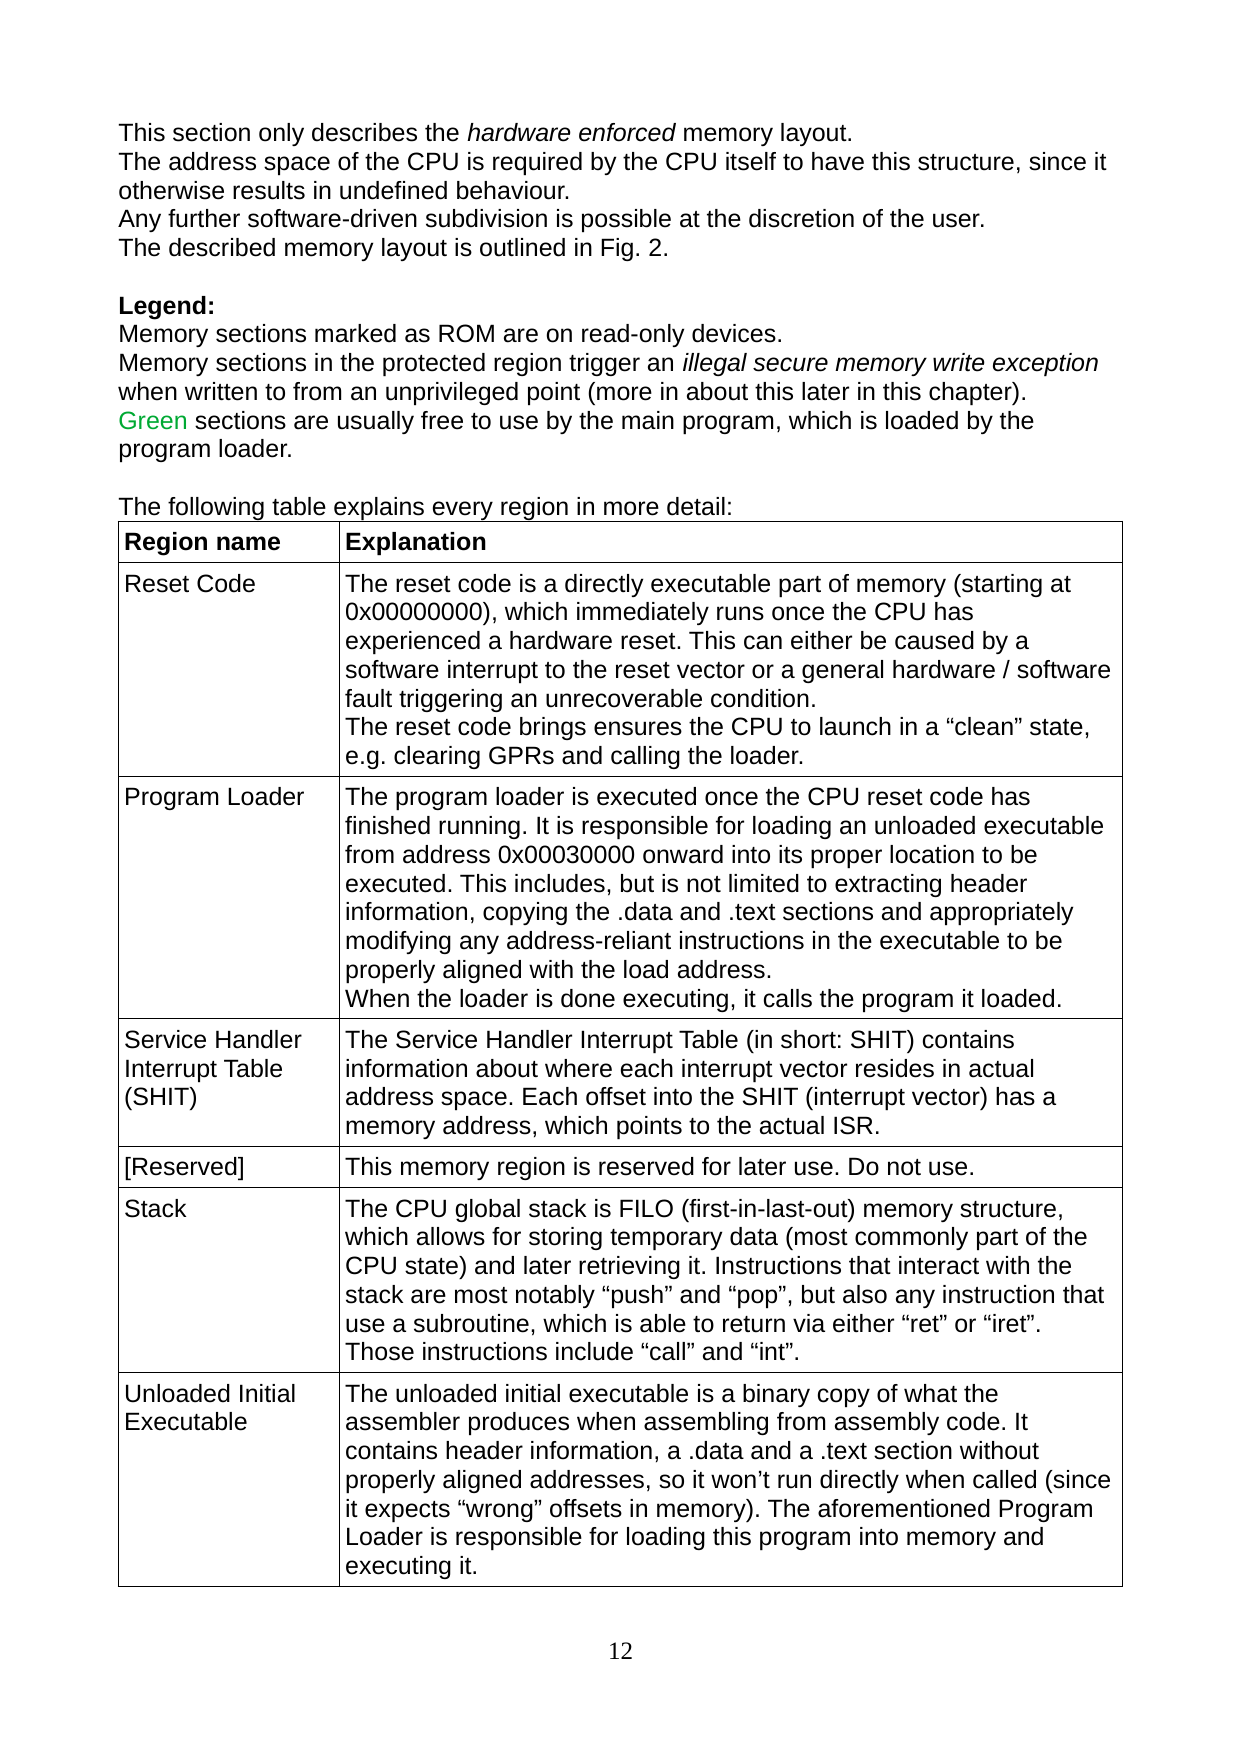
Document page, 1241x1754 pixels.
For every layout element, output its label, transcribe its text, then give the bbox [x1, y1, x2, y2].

table_cell The Service Handler Interrupt Table (in short: SHIT) contains information about where each interrupt vector resides in actual address space. Each offset into the SHIT (interrupt vector) has a memory address, which points to the actual ISR. [340, 1019, 1122, 1146]
text The described memory layout is outlined in Fig. 2. [118, 233, 1122, 262]
table_cell Unloaded Initial Executable [119, 1373, 339, 1586]
table_cell The unloaded initial executable is a binary copy of what the assembler produces when assembling from assembly code. It contains header information, a .data and a .text section without properly aligned addresses, so it won’t run directly when called (since it expects “wrong” offsets in memory). The aforementioned Program Loader is responsible for loading this program into memory and executing it. [340, 1373, 1122, 1586]
table_cell The CPU global stack is FILO (first-in-last-out) memory structure, which allows for storing temporary data (most commonly part of the CPU state) and later retrieving it. Instructions that interact with the stack are most notably “push” and “pop”, but also any instruction that use a subroutine, which is able to return via either “ret” or “iret”. Those instructions include “call” and “int”. [340, 1188, 1122, 1372]
text The address space of the CPU is required by the CPU itself to have this structure, since it otherwise results in undefined behaviour. [118, 147, 1122, 204]
table_cell [Reserved] [119, 1147, 339, 1187]
text Legend: [118, 291, 1122, 319]
table_cell The program loader is executed once the CPU reset code has finished running. It is responsible for loading an unloaded executable from address 0x00030000 onward into its proper location to be executed. This includes, but is not limited to extracting header information, copying the .data and .text sections and appropriately modifying any address-reliant instructions in the executable to be properly aligned with the load address. When the loader is done executing, it calls the program it loaded. [340, 777, 1122, 1018]
text Memory sections marked as ROM are on read-only devices. [118, 319, 1122, 348]
text Any further software-driven subdivision is possible at the discretion of the user. [118, 204, 1122, 233]
table_cell Program Loader [119, 777, 339, 1018]
table_cell The reset code is a directly executable part of memory (starting at 0x00000000), which immediately runs once the CPU has experienced a hardware reset. This can either be caused by a software interrupt to the reset vector or a general hardware / software fault triggering an unrecoverable condition. The reset code brings ensures the CPU to launch in a “clean” state, e.g. clearing GPRs and calling the loader. [340, 563, 1122, 776]
table_cell This memory region is reserved for later use. Do not use. [340, 1147, 1122, 1187]
table_header Explanation [340, 522, 1122, 562]
table_cell Service Handler Interrupt Table (SHIT) [119, 1019, 339, 1146]
text This section only describes the hardware enforced memory layout. [118, 118, 1122, 147]
table_header Region name [119, 522, 339, 562]
text The following table explains every region in more detail: [118, 492, 1122, 521]
table_cell Reset Code [119, 563, 339, 776]
text Memory sections in the protected region trigger an illegal secure memory write exception when written to from an unprivileged point (more in about this later in this chapter). [118, 348, 1122, 406]
text Green sections are usually free to use by the main program, which is loaded by the program loader. [118, 406, 1122, 463]
table_cell Stack [119, 1188, 339, 1372]
